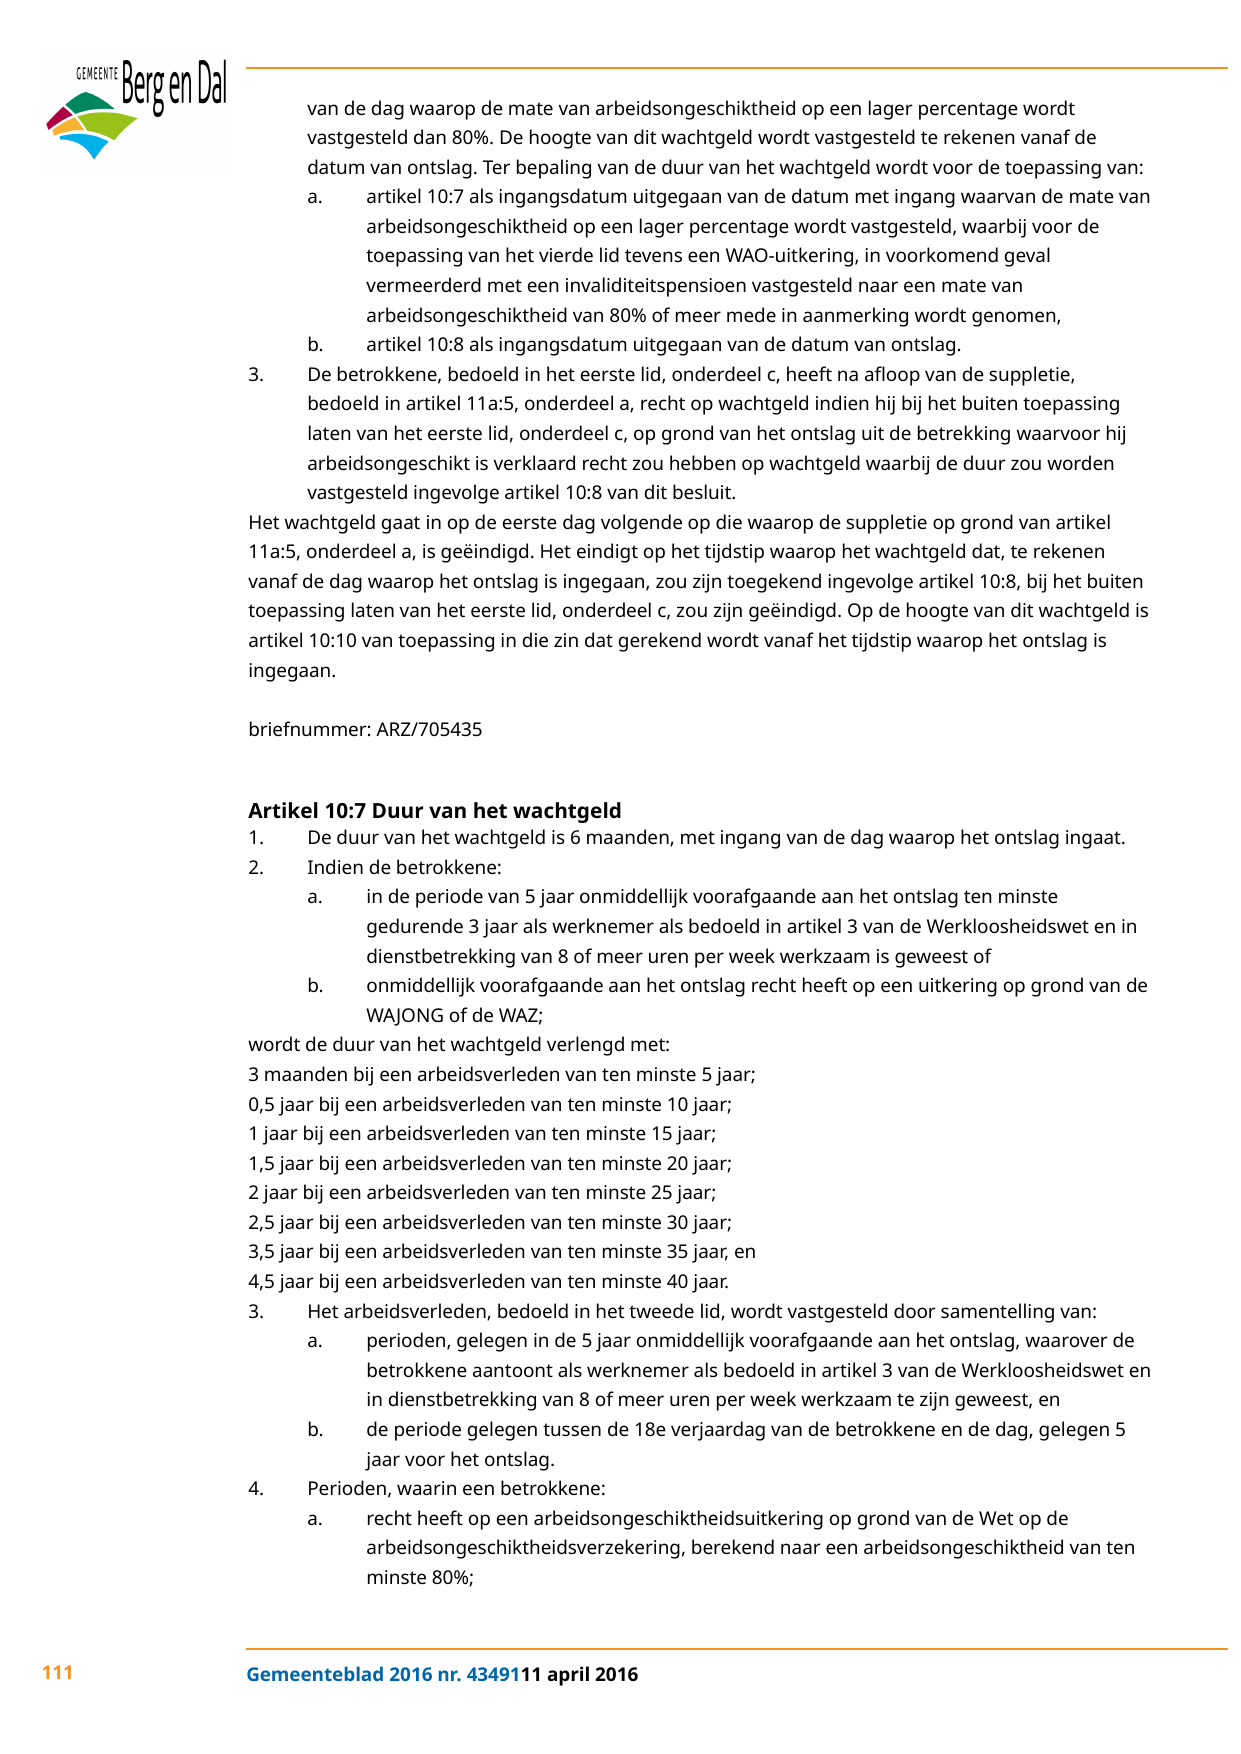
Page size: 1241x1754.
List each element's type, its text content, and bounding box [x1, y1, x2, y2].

text 1,5 jaar bij een arbeidsverleden van ten minste 20 jaar; [248, 1150, 1152, 1176]
text 2 jaar bij een arbeidsverleden van ten minste 25 jaar; [248, 1179, 1152, 1205]
text Het wachtgeld gaat in op de eerste dag volgende op die waarop de suppletie op grond van artikel 11a:5, onderdeel a, is geëindigd. Het eindigt op het tijdstip waarop het wachtgeld dat, te rekenen vanaf de dag waarop het ontslag is ingegaan, zou zijn toegekend ingevolge artikel 10:8, bij het buiten toepassing laten van het eerste lid, onderdeel c, zou zijn geëindigd. Op de hoogte van dit wachtgeld is artikel 10:10 van toepassing in die zin dat gerekend wordt vanaf het tijdstip waarop het ontslag is ingegaan. [248, 509, 1152, 683]
text 3 maanden bij een arbeidsverleden van ten minste 5 jaar; [248, 1061, 1152, 1087]
picture [41, 47, 231, 172]
list Het arbeidsverleden, bedoeld in het tweede lid, wordt vastgesteld door samentelling van: [248, 1298, 1152, 1323]
text 0,5 jaar bij een arbeidsverleden van ten minste 10 jaar; [248, 1091, 1152, 1116]
text Artikel 10:7 Duur van het wachtgeld [248, 796, 1152, 824]
list onmiddellijk voorafgaande aan het ontslag recht heeft op een uitkering op grond van de WAJONG of de WAZ; [307, 972, 1152, 1028]
text wordt de duur van het wachtgeld verlengd met: [248, 1032, 1152, 1057]
list in de periode van 5 jaar onmiddellijk voorafgaande aan het ontslag ten minste gedurende 3 jaar als werknemer als bedoeld in artikel 3 van de Werkloosheidswet en in dienstbetrekking van 8 of meer uren per week werkzaam is geweest of [307, 884, 1152, 968]
text 1 jaar bij een arbeidsverleden van ten minste 15 jaar; [248, 1120, 1152, 1146]
list De duur van het wachtgeld is 6 maanden, met ingang van de dag waarop het ontslag ingaat. [248, 824, 1152, 850]
list Indien de betrokkene: [248, 854, 1152, 880]
list artikel 10:7 als ingangsdatum uitgegaan van de datum met ingang waarvan de mate van arbeidsongeschiktheid op een lager percentage wordt vastgesteld, waarbij voor de toepassing van het vierde lid tevens een WAO-uitkering, in voorkomend geval vermeerderd met een invaliditeitspensioen vastgesteld naar een mate van arbeidsongeschiktheid van 80% of meer mede in aanmerking wordt genomen, [307, 183, 1152, 328]
text 3,5 jaar bij een arbeidsverleden van ten minste 35 jaar, en [248, 1239, 1152, 1264]
text 2,5 jaar bij een arbeidsverleden van ten minste 30 jaar; [248, 1209, 1152, 1235]
list van de dag waarop de mate van arbeidsongeschiktheid op een lager percentage wordt vastgesteld dan 80%. De hoogte van dit wachtgeld wordt vastgesteld te rekenen vanaf de datum van ontslag. Ter bepaling van de duur van het wachtgeld wordt voor de toepassing van: [248, 95, 1152, 180]
text 4,5 jaar bij een arbeidsverleden van ten minste 40 jaar. [248, 1268, 1152, 1294]
list De betrokkene, bedoeld in het eerste lid, onderdeel c, heeft na afloop van de suppletie, bedoeld in artikel 11a:5, onderdeel a, recht op wachtgeld indien hij bij het buiten toepassing laten van het eerste lid, onderdeel c, op grond van het ontslag uit de betrekking waarvoor hij arbeidsongeschikt is verklaard recht zou hebben op wachtgeld waarbij de duur zou worden vastgesteld ingevolge artikel 10:8 van dit besluit. [248, 361, 1152, 505]
text briefnummer: ARZ/705435 [248, 716, 1152, 742]
list artikel 10:8 als ingangsdatum uitgegaan van de datum van ontslag. [307, 331, 1152, 357]
list de periode gelegen tussen de 18e verjaardag van de betrokkene en de dag, gelegen 5 jaar voor het ontslag. [307, 1416, 1152, 1471]
list Perioden, waarin een betrokkene: [248, 1475, 1152, 1501]
list perioden, gelegen in de 5 jaar onmiddellijk voorafgaande aan het ontslag, waarover de betrokkene aantoont als werknemer als bedoeld in artikel 3 van de Werkloosheidswet en in dienstbetrekking van 8 of meer uren per week werkzaam te zijn geweest, en [307, 1327, 1152, 1412]
list recht heeft op een arbeidsongeschiktheidsuitkering op grond van de Wet op de arbeidsongeschiktheidsverzekering, berekend naar een arbeidsongeschiktheid van ten minste 80%; [307, 1505, 1152, 1590]
